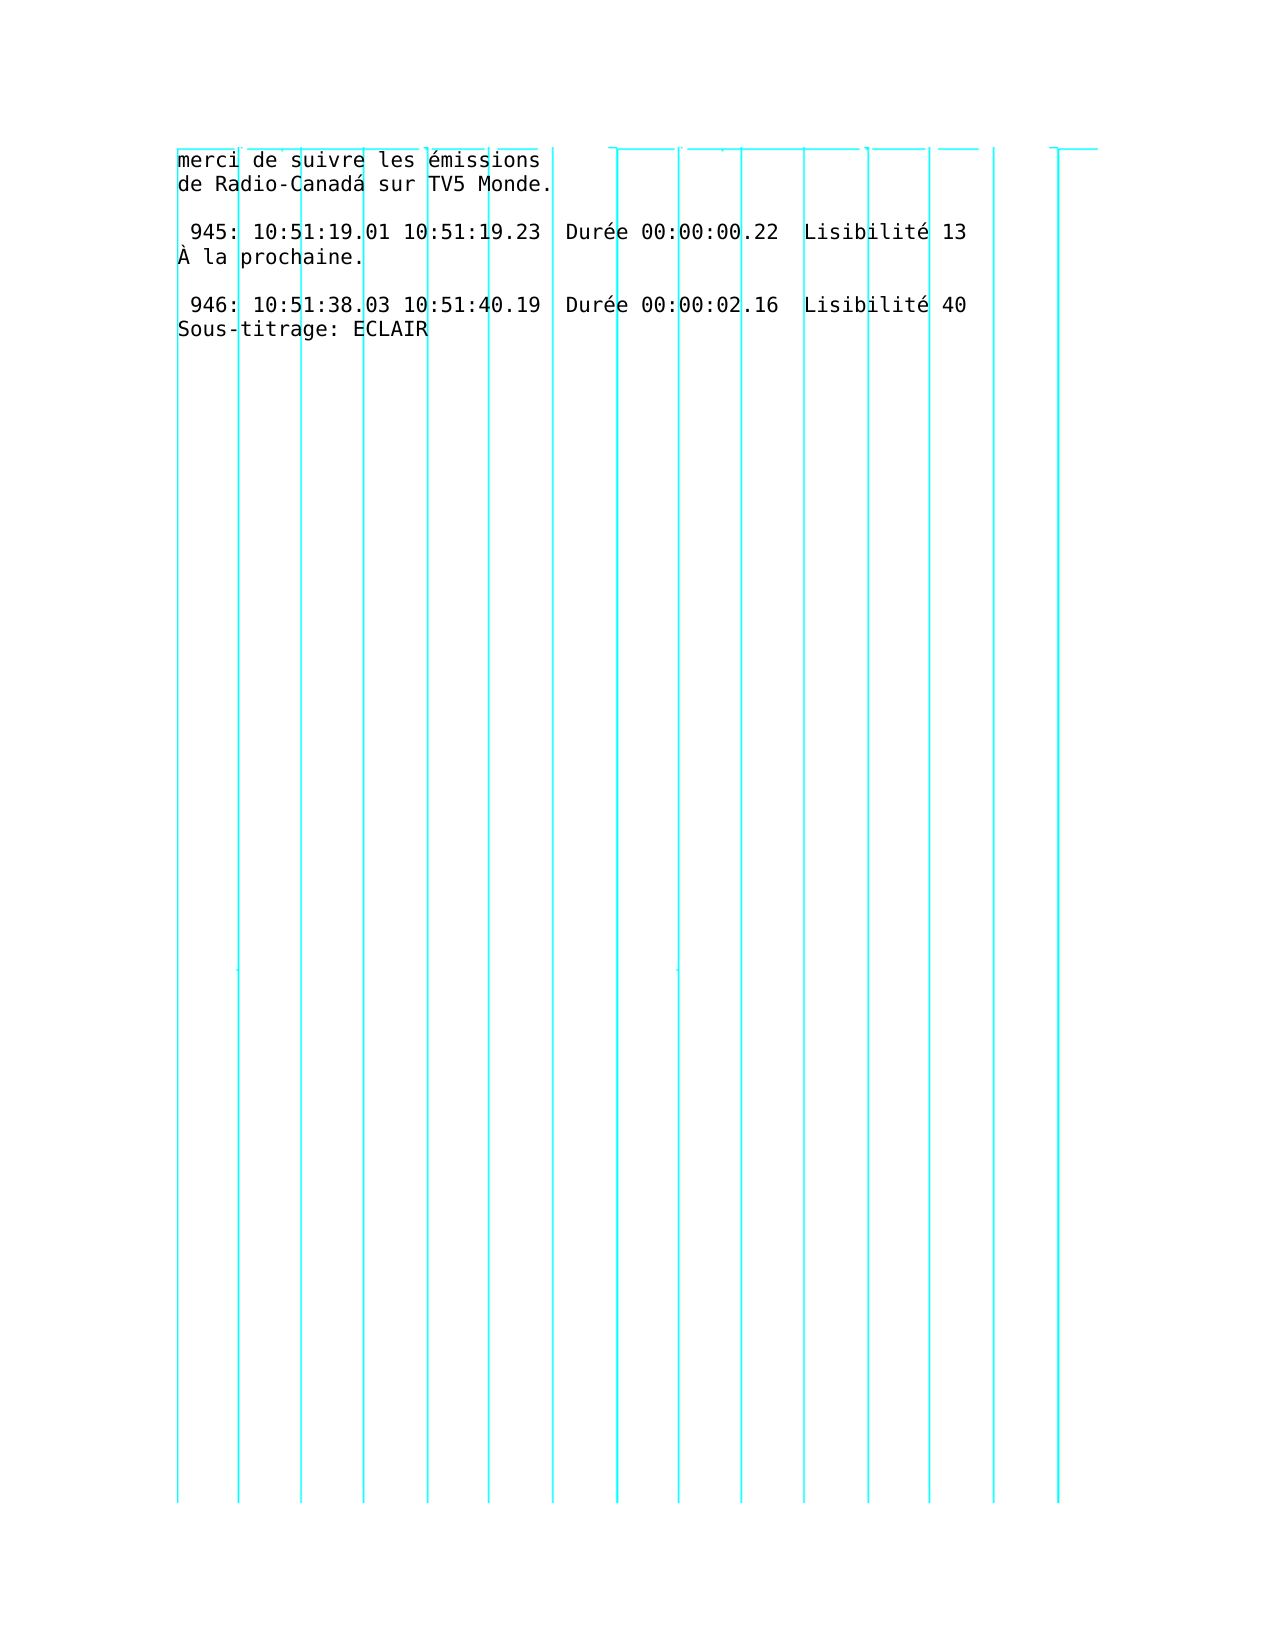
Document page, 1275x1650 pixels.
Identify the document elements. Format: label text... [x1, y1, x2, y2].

text 946: 10:51:38.03 10:51:40.19 Durée 00:00:02.16 Lisibilité 40 [177, 293, 1098, 317]
text Sous-titrage: ECLAIR [177, 317, 1098, 342]
text de Radio-Canadá sur TV5 Monde. [177, 172, 1098, 196]
text 945: 10:51:19.01 10:51:19.23 Durée 00:00:00.22 Lisibilité 13 [177, 220, 1098, 245]
text À la prochaine. [177, 245, 1098, 269]
picture [177, 147, 1098, 1503]
text merci de suivre les émissions [177, 148, 1098, 172]
